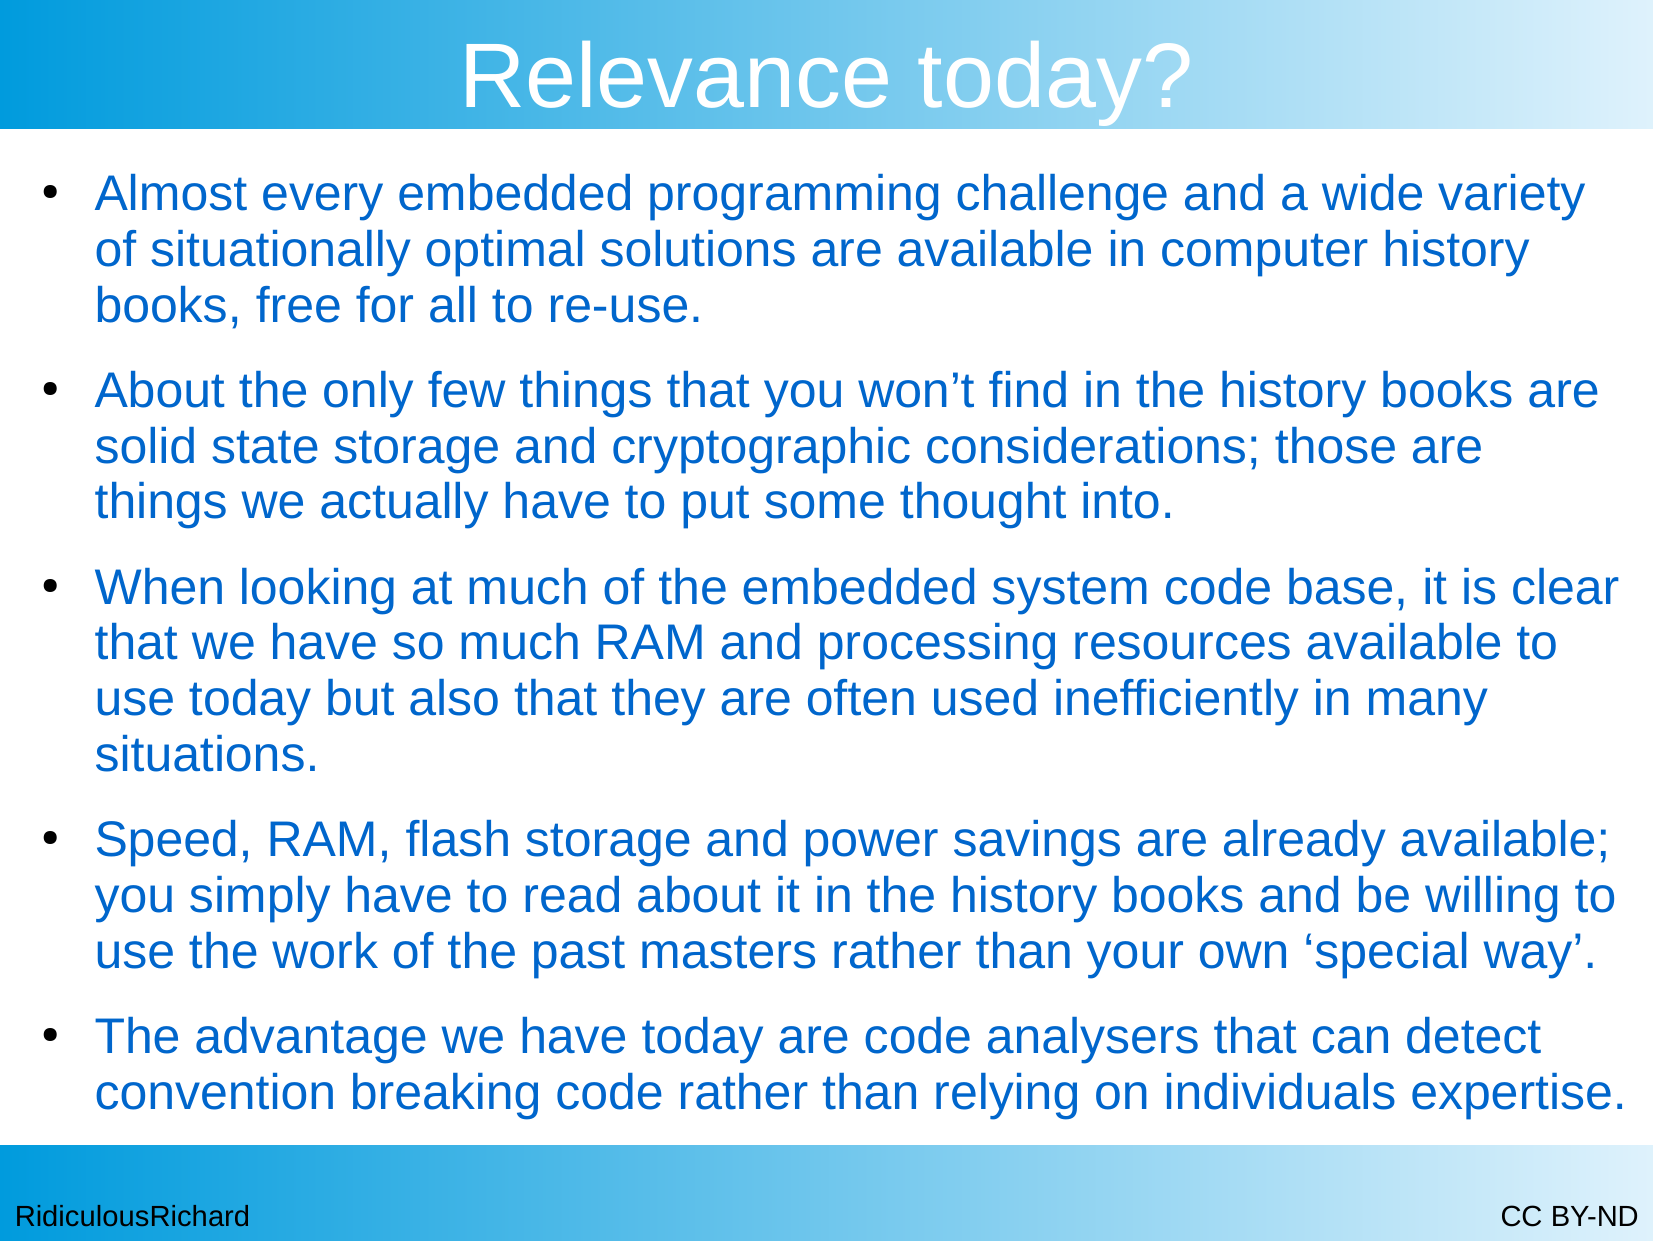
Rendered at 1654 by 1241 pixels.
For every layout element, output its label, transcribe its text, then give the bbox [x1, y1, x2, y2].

list Almost every embedded programming challenge and a wide variety of situationally optimal solutions are available in computer history books, free for all to re-use. About the only few things that you won’t find in the history books are solid state storage and cryptographic considerations; those are things we actually have to put some thought into. When looking at much of the embedded system code base, it is clear that we have so much RAM and processing resources available to use today but also that they are often used inefficiently in many situations. Speed, RAM, flash storage and power savings are already available; you simply have to read about it in the history books and be willing to use the work of the past masters rather than your own ‘special way’. The advantage we have today are code analysers that can detect convention breaking code rather than relying on individuals expertise. [23, 165, 1630, 1123]
title Relevance today? [47, 0, 1607, 165]
